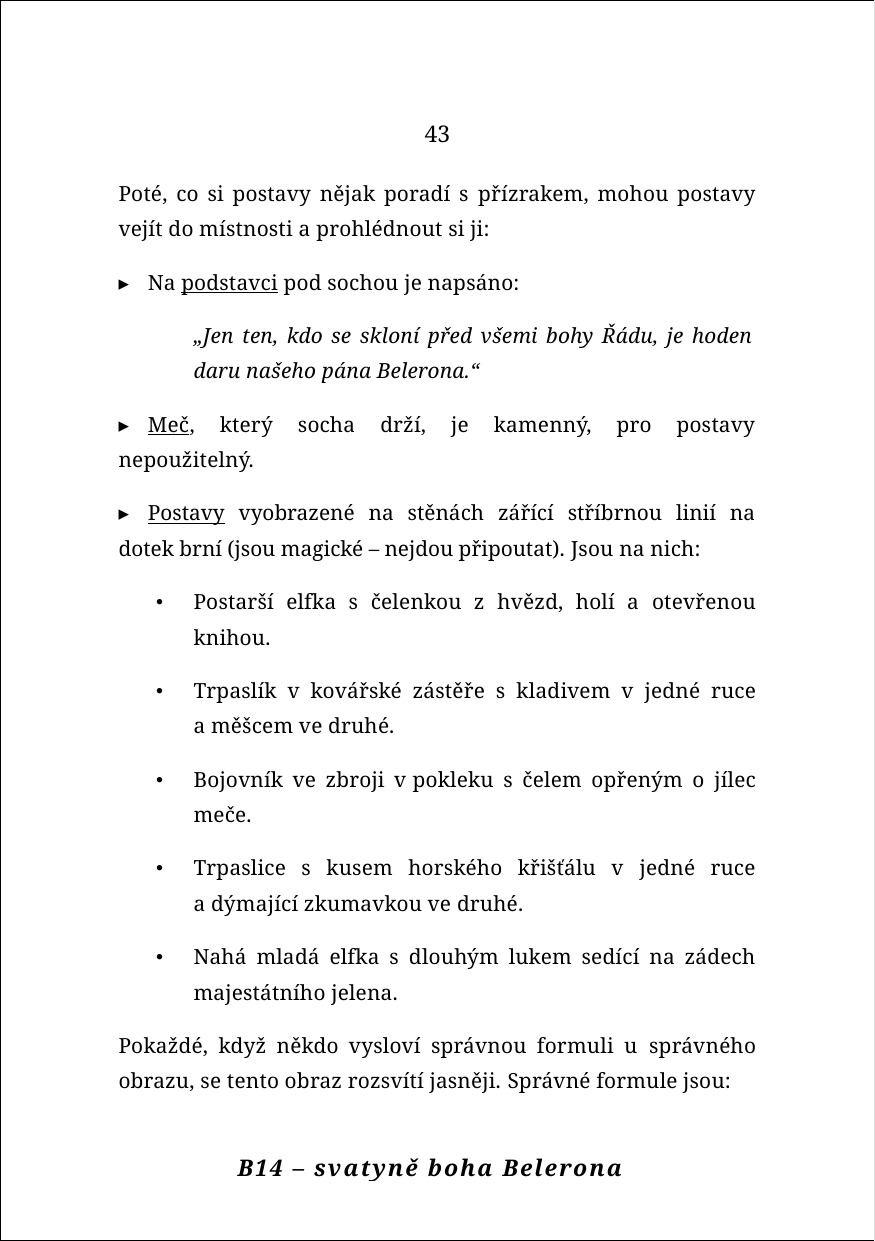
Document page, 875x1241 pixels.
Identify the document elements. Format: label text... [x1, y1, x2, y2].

text ▸ Meč, který socha drží, je kamenný, pro postavy nepoužitelný. [118, 410, 756, 474]
text Poté, co si postavy nějak poradí s⁠ přízrakem, mohou postavy vejít do místnosti a⁠ prohlédnout si ji: [118, 179, 756, 243]
text ▸ Postavy vyobrazené na stěnách zářící stříbrnou linií na dotek brní (jsou magické – nejdou připoutat). Jsou na nich: [118, 498, 756, 562]
list „Jen ten, kdo se skloní před všemi bohy Řádu, je hoden daru našeho pána Belerona.“ [156, 321, 756, 385]
text ▸ Na podstavci pod sochou je napsáno: [118, 268, 756, 296]
list Trpaslík v⁠ kovářské zástěře s⁠ kladivem v⁠ jedné ruce a⁠ měšcem ve druhé. [156, 676, 756, 740]
list Bojovník ve zbroji v pokleku s⁠ čelem opřeným o⁠ jílec meče. [156, 765, 756, 829]
text Pokaždé, když někdo vysloví správnou formuli u⁠ správného obrazu, se tento obraz rozsvítí jasněji. Správné formule jsou: [118, 1031, 756, 1095]
list Postarší elfka s⁠ čelenkou z⁠ hvězd, holí a⁠ otevřenou knihou. [156, 587, 756, 651]
list Nahá mladá elfka s⁠ dlouhým lukem sedící na zádech majestátního jelena. [156, 942, 756, 1006]
list Trpaslice s⁠ kusem horského křišťálu v⁠ jedné ruce a⁠ dýmající zkumavkou ve druhé. [156, 853, 756, 917]
